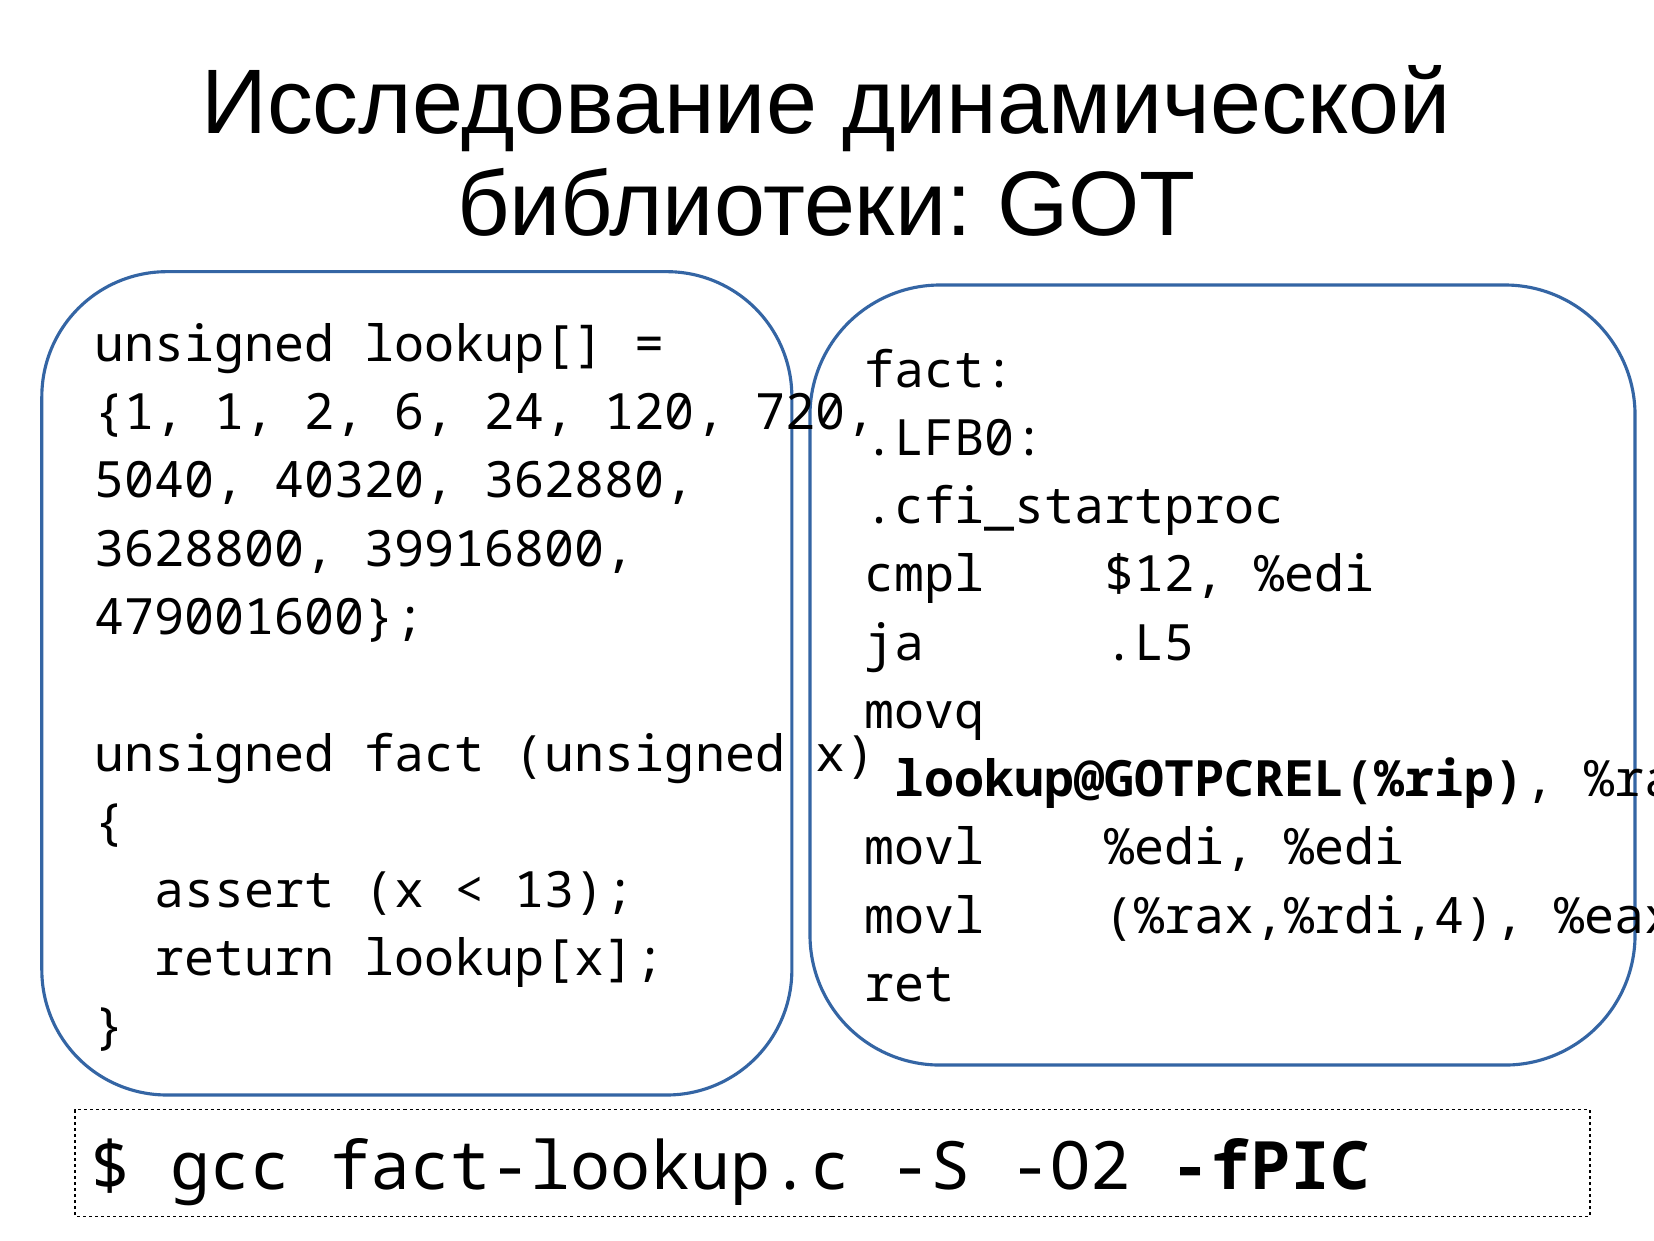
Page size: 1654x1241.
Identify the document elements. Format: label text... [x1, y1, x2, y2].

text_box $ gcc fact-lookup.c -S -O2 -fPIC [75, 1109, 1591, 1216]
text_box unsigned lookup[] = {1, 1, 2, 6, 24, 120, 720, 5040, 40320, 362880, 3628800, 39916800, 479001600}; unsigned fact (unsigned x) { assert (x < 13); return lookup[x]; } [41, 271, 792, 1096]
title Исследование динамической библиотеки: GOT [82, 49, 1571, 257]
text_box fact: .LFB0: .cfi_startproc cmpl $12, %edi ja .L5 movq lookup@GOTPCREL(%rip), %rax movl %edi, %edi movl (%rax,%rdi,4), %eax ret [810, 285, 1636, 1066]
